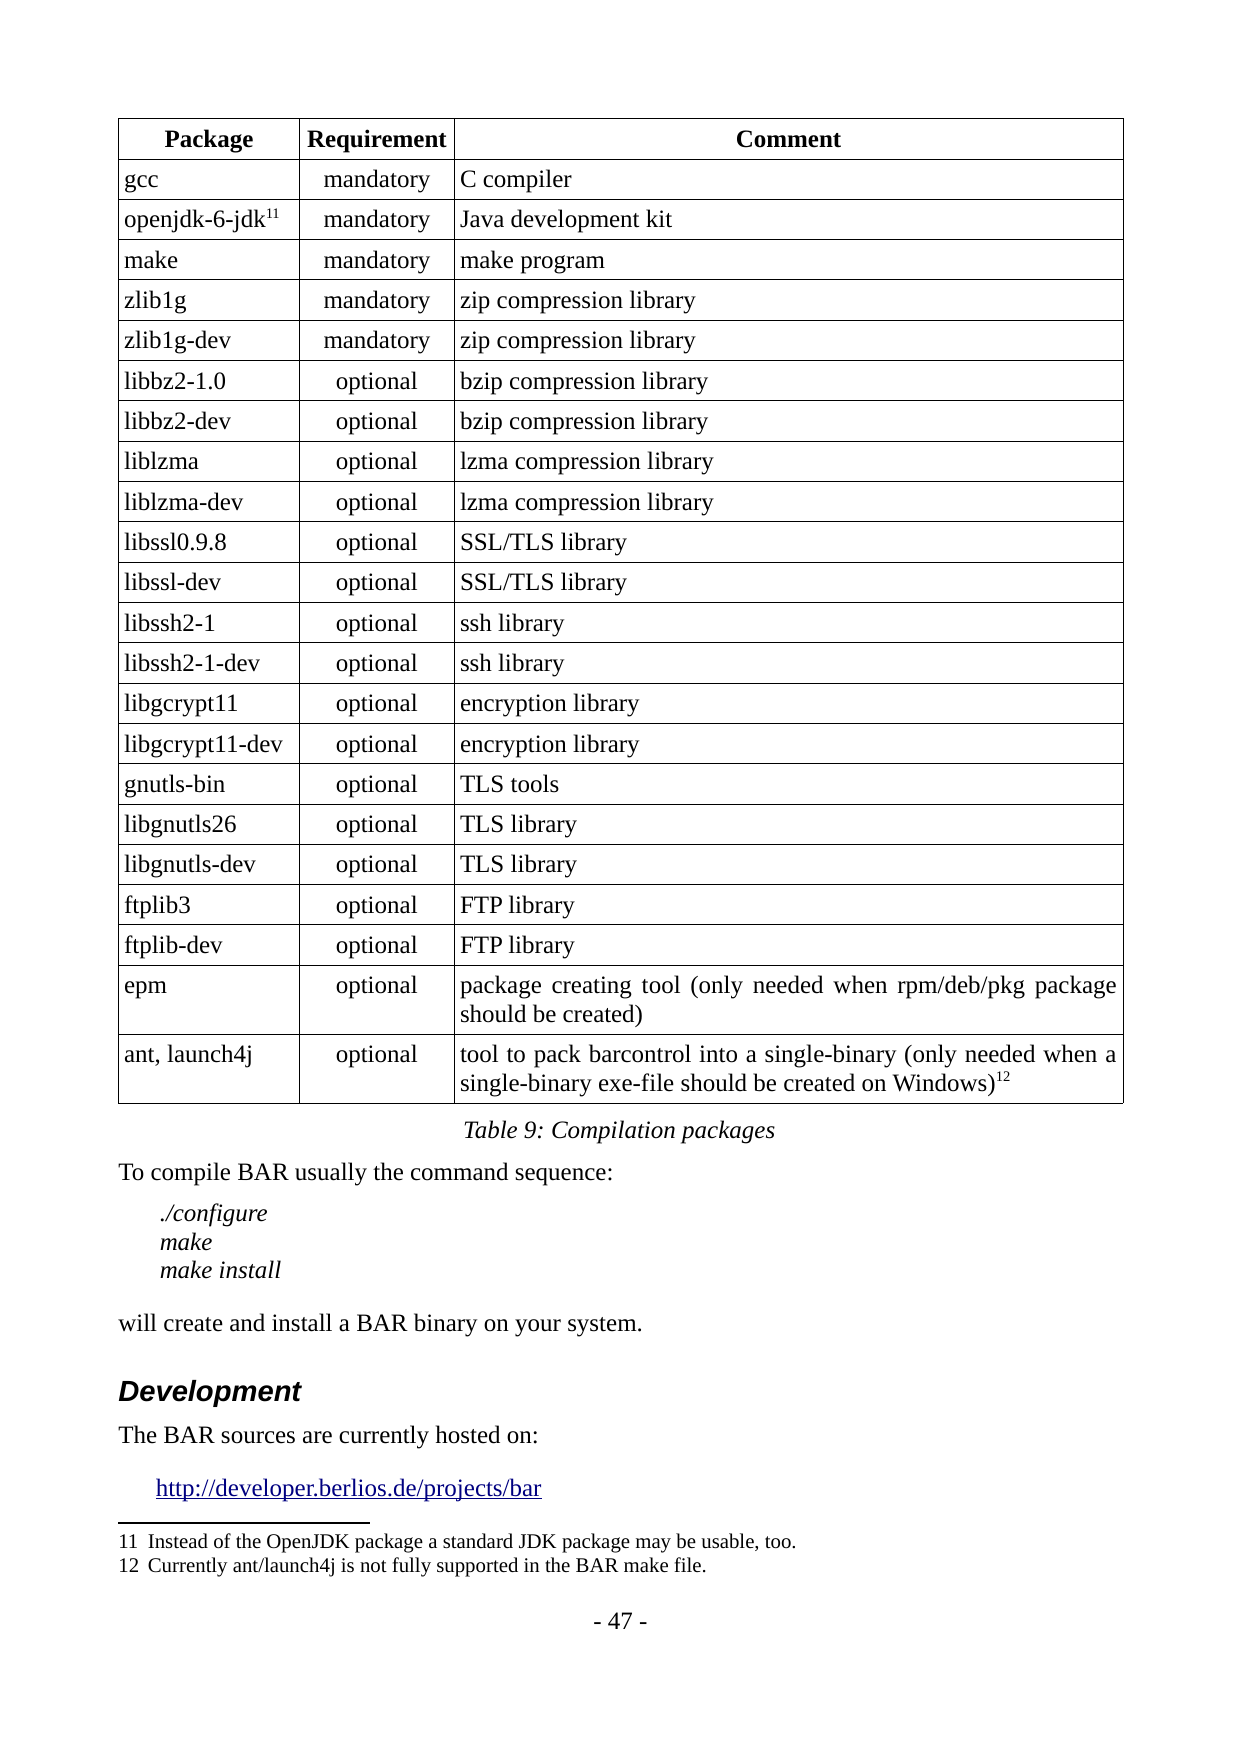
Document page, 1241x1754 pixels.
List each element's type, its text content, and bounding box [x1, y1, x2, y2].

table_cell libbz2-dev [119, 401, 299, 441]
table_cell bzip compression library [455, 361, 1123, 400]
table_cell TLS library [455, 845, 1123, 884]
table_cell ant, launch4j [119, 1035, 299, 1103]
table_cell mandatory [300, 280, 454, 320]
table_cell SSL/TLS library [455, 563, 1123, 602]
text Table 9: Compilation packages [118, 1115, 1122, 1144]
table_cell zlib1g [119, 280, 299, 320]
table_cell optional [300, 563, 454, 602]
list http://developer.berlios.de/projects/bar [156, 1473, 1122, 1502]
table_cell make program [455, 240, 1123, 279]
table_cell optional [300, 885, 454, 924]
table_cell liblzma [119, 442, 299, 481]
table_cell openjdk-6-jdk [119, 200, 299, 239]
table_cell FTP library [455, 885, 1123, 924]
text The BAR sources are currently hosted on: [118, 1420, 1122, 1449]
table_cell optional [300, 845, 454, 884]
table_cell optional [300, 643, 454, 682]
table_cell C compiler [455, 160, 1123, 199]
table_cell ftplib-dev [119, 925, 299, 965]
table_cell epm [119, 966, 299, 1034]
table_cell libgcrypt11 [119, 684, 299, 723]
table_cell optional [300, 1035, 454, 1103]
text will create and install a BAR binary on your system. [118, 1308, 1122, 1337]
table_cell libssh2-1-dev [119, 643, 299, 682]
text make install [159, 1255, 1122, 1284]
table_cell Java development kit [455, 200, 1123, 239]
table_cell zip compression library [455, 280, 1123, 320]
table_cell libgcrypt11-dev [119, 724, 299, 763]
table_cell optional [300, 482, 454, 521]
table_cell ftplib3 [119, 885, 299, 924]
table_cell optional [300, 805, 454, 844]
table_cell optional [300, 724, 454, 763]
table_cell optional [300, 603, 454, 642]
text make [159, 1227, 1122, 1255]
table_cell mandatory [300, 160, 454, 199]
table_header Comment [455, 119, 1123, 158]
table_cell libssl0.9.8 [119, 522, 299, 562]
table_cell lzma compression library [455, 482, 1123, 521]
table_header Requirement [300, 119, 454, 158]
table_cell optional [300, 401, 454, 441]
table_cell optional [300, 764, 454, 803]
table_cell mandatory [300, 321, 454, 360]
table_cell optional [300, 966, 454, 1034]
text To compile BAR usually the command sequence: [118, 1157, 1122, 1185]
table_cell lzma compression library [455, 442, 1123, 481]
table_cell ssh library [455, 603, 1123, 642]
table_cell make [119, 240, 299, 279]
table_cell gnutls-bin [119, 764, 299, 803]
table_cell SSL/TLS library [455, 522, 1123, 562]
table_cell zlib1g-dev [119, 321, 299, 360]
table_cell encryption library [455, 684, 1123, 723]
table_cell libgnutls26 [119, 805, 299, 844]
table_cell liblzma-dev [119, 482, 299, 521]
table_cell zip compression library [455, 321, 1123, 360]
table_cell libssl-dev [119, 563, 299, 602]
table_cell FTP library [455, 925, 1123, 965]
table_cell bzip compression library [455, 401, 1123, 441]
table_cell TLS tools [455, 764, 1123, 803]
table_cell mandatory [300, 240, 454, 279]
table_cell optional [300, 442, 454, 481]
table_cell optional [300, 684, 454, 723]
table_cell ssh library [455, 643, 1123, 682]
table_cell libssh2-1 [119, 603, 299, 642]
table_cell gcc [119, 160, 299, 199]
table_cell tool to pack barcontrol into a single-binary (only needed when a single-binary exe-file should be created on Windows) [455, 1035, 1123, 1103]
table_cell TLS library [455, 805, 1123, 844]
table_cell encryption library [455, 724, 1123, 763]
table_cell libgnutls-dev [119, 845, 299, 884]
table_cell optional [300, 522, 454, 562]
subtitle Development [118, 1374, 1122, 1408]
table_cell package creating tool (only needed when rpm/deb/pkg package should be created) [455, 966, 1123, 1034]
table_cell mandatory [300, 200, 454, 239]
text ./configure [159, 1198, 1122, 1227]
table_cell libbz2-1.0 [119, 361, 299, 400]
table_cell optional [300, 925, 454, 965]
table_cell optional [300, 361, 454, 400]
table_header Package [119, 119, 299, 158]
